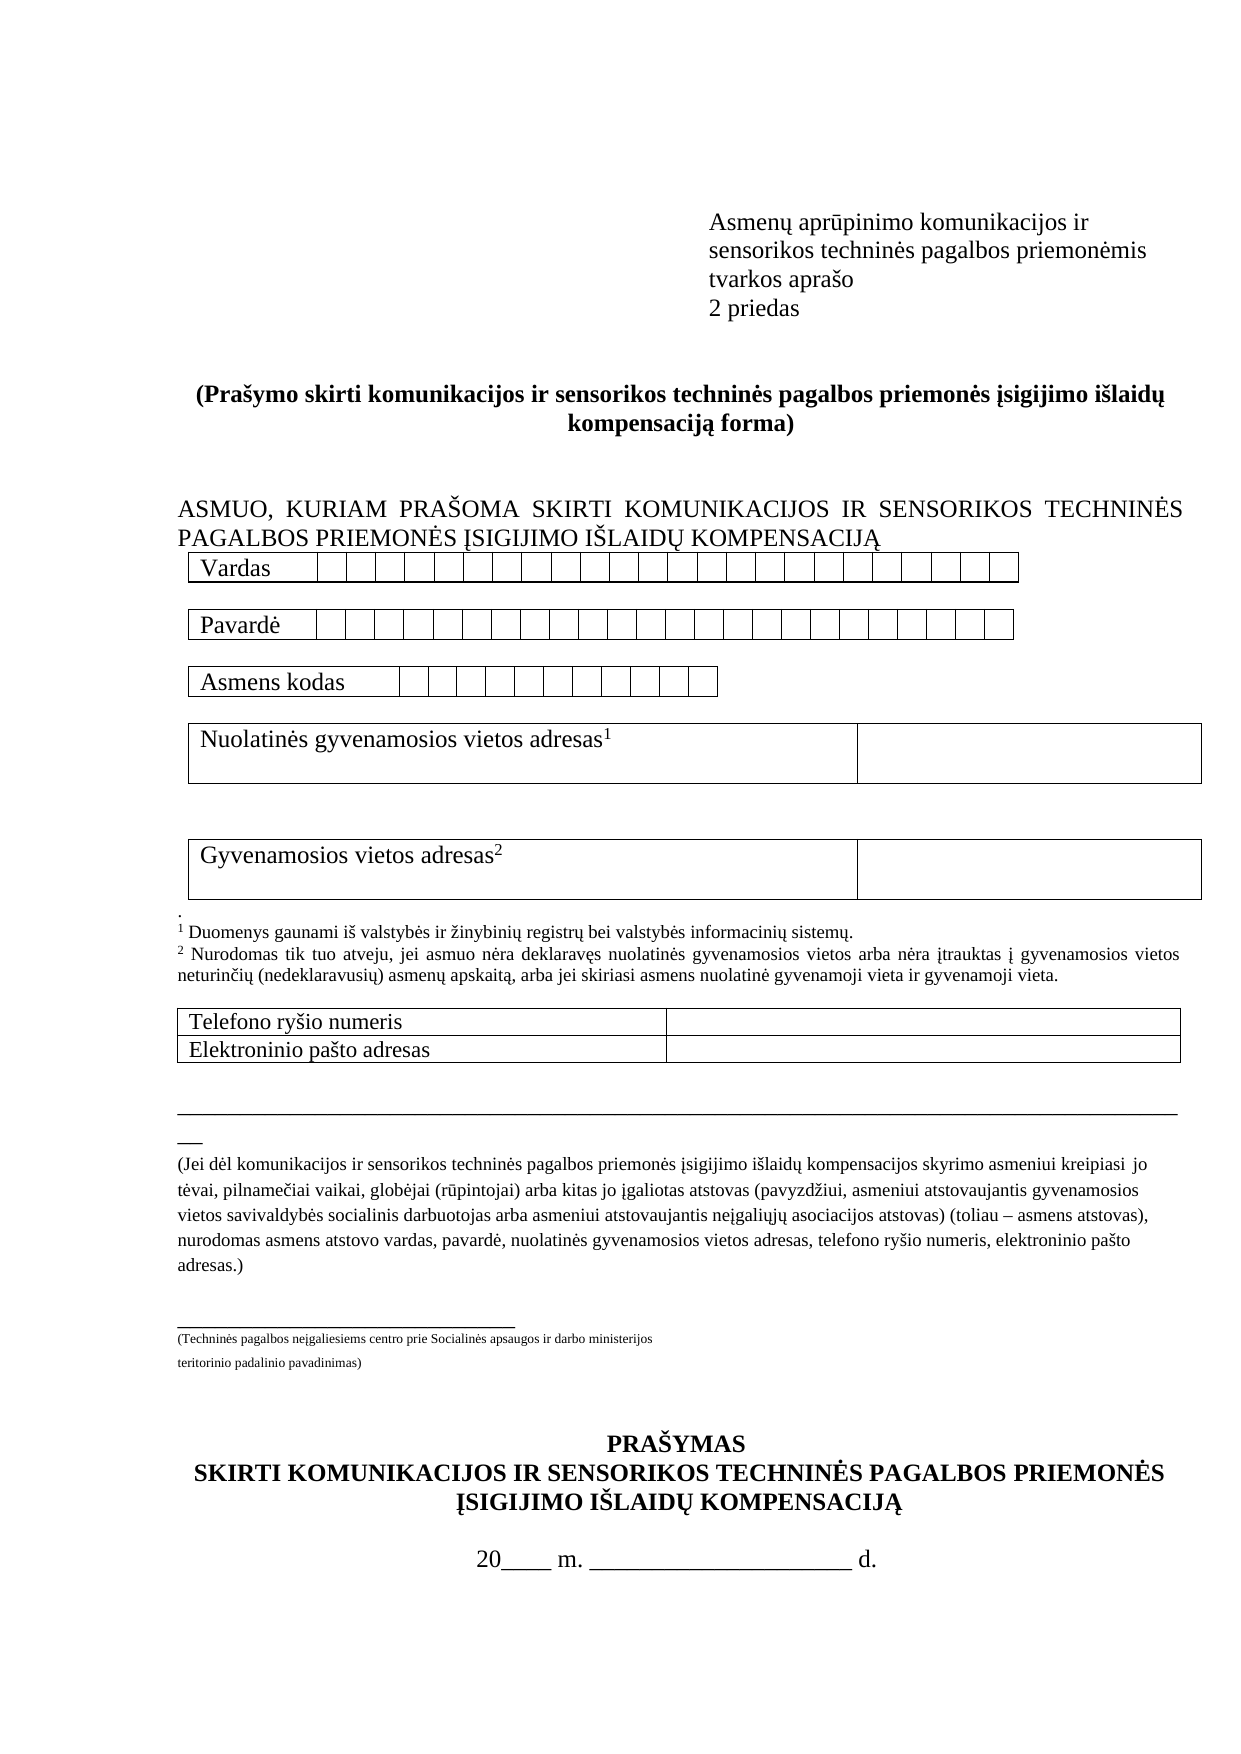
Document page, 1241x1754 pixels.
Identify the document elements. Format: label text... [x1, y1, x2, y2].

text SKIRTI KOMUNIKACIJOS IR SENSORIKOS TECHNINĖS PAGALBOS PRIEMONĖS ĮSIGIJIMO IŠLAIDŲ KOMPENSACIJĄ [177, 1458, 1181, 1516]
text 2 priedas [709, 293, 1184, 322]
table_header [689, 667, 717, 696]
table_header [753, 610, 781, 639]
table_header [464, 553, 492, 581]
table_header [457, 667, 485, 696]
table_header [1014, 609, 1181, 639]
table_header [724, 610, 752, 639]
table_header Asmens kodas [189, 667, 399, 696]
table_header [486, 667, 514, 696]
table_header [695, 610, 723, 639]
table_header [782, 610, 810, 639]
text ___________________________ [177, 1302, 1181, 1331]
table_header [515, 667, 543, 696]
table_header Vardas [189, 553, 317, 581]
table_header [404, 610, 433, 639]
table_header [521, 610, 549, 639]
table_header [347, 553, 375, 581]
table_header [902, 553, 931, 581]
table_cell [189, 753, 857, 783]
table_cell [667, 1036, 1180, 1062]
table_header [858, 724, 1201, 783]
table_header [961, 553, 989, 581]
table_header Nuolatinės gyvenamosios vietos adresas1 [189, 724, 857, 753]
table_header [873, 553, 901, 581]
table_header [666, 610, 694, 639]
text 1 Duomenys gaunami iš valstybės ir žinybinių registrų bei valstybės informacinių sistemų. [177, 921, 1181, 943]
text __________________________________________________________________________________ [177, 1089, 1181, 1147]
table_header [375, 610, 403, 639]
text (Jei dėl komunikacijos ir sensorikos techninės pagalbos priemonės įsigijimo išlaidų kompensacijos skyrimo asmeniui kreipiasi jo tėvai, pilnamečiai vaikai, globėjai (rūpintojai) arba kitas jo įgaliotas atstovas (pavyzdžiui, asmeniui atstovaujantis gyvenamosios vietos savivaldybės socialinis darbuotojas arba asmeniui atstovaujantis neįgaliųjų asociacijos atstovas) (toliau – asmens atstovas), nurodomas asmens atstovo vardas, pavardė, nuolatinės gyvenamosios vietos adresas, telefono ryšio numeris, elektroninio pašto adresas.) [177, 1147, 1181, 1276]
table_header [727, 553, 755, 581]
table_header Gyvenamosios vietos adresas2 [189, 840, 857, 869]
table_header [376, 553, 404, 581]
text (Prašymo skirti komunikacijos ir sensorikos techninės pagalbos priemonės įsigijimo išlaidų kompensaciją forma) [177, 379, 1184, 437]
table_header [639, 553, 667, 581]
table_header [493, 553, 521, 581]
table_header [869, 610, 897, 639]
table_header [927, 610, 955, 639]
table_header [522, 553, 551, 581]
table_cell [189, 869, 857, 898]
table_header [815, 553, 843, 581]
table_cell Elektroninio pašto adresas [178, 1036, 666, 1062]
table_header [429, 667, 456, 696]
table_header [463, 610, 491, 639]
table_header [608, 610, 636, 639]
table_header [668, 553, 697, 581]
table_header [858, 840, 1201, 898]
table_header [637, 610, 665, 639]
table_header [811, 610, 839, 639]
table_header [990, 553, 1018, 581]
table_header [956, 610, 984, 639]
text ASMUO, KURIAM PRAŠOMA SKIRTI KOMUNIKACIJOS IR SENSORIKOS TECHNINĖS PAGALBOS PRIEMONĖS ĮSIGIJIMO IŠLAIDŲ KOMPENSACIJĄ [177, 494, 1184, 552]
text PRAŠYMAS [177, 1429, 1181, 1458]
table_header [434, 610, 462, 639]
table_header Telefono ryšio numeris [178, 1009, 666, 1035]
text 2 Nurodomas tik tuo atveju, jei asmuo nėra deklaravęs nuolatinės gyvenamosios vietos arba nėra įtrauktas į gyvenamosios vietos neturinčių (nedeklaravusių) asmenų apskaitą, arba jei skiriasi asmens nuolatinė gyvenamoji vieta ir gyvenamoji vieta. [177, 943, 1181, 986]
table_header [573, 667, 601, 696]
table_header [400, 667, 428, 696]
table_header [631, 667, 659, 696]
table_header [435, 553, 463, 581]
table_header Pavardė [189, 610, 316, 639]
table_header [492, 610, 520, 639]
table_header [698, 553, 726, 581]
table_header [317, 610, 345, 639]
text (Techninės pagalbos neįgaliesiems centro prie Socialinės apsaugos ir darbo ministerijos [177, 1331, 1181, 1355]
table_header [346, 610, 374, 639]
table_header [544, 667, 572, 696]
table_header [602, 667, 630, 696]
table_header [579, 610, 607, 639]
table_header [785, 553, 814, 581]
table_header [985, 610, 1013, 639]
text Asmenų aprūpinimo komunikacijos ir sensorikos techninės pagalbos priemonėmis tvarkos aprašo [709, 207, 1181, 293]
table_header [610, 553, 638, 581]
table_header [844, 553, 872, 581]
table_header [550, 610, 578, 639]
table_header [932, 553, 960, 581]
table_header [756, 553, 784, 581]
table_header [552, 553, 580, 581]
text 20____ m. _____________________ d. [177, 1544, 1181, 1573]
table_header [318, 553, 346, 581]
table_header [718, 666, 1202, 696]
table_header [898, 610, 926, 639]
text teritorinio padalinio pavadinimas) [177, 1355, 1181, 1379]
table_header [405, 553, 434, 581]
table_header [667, 1009, 1180, 1035]
table_header [581, 553, 609, 581]
table_header [660, 667, 688, 696]
text . [177, 899, 1181, 921]
table_header [840, 610, 868, 639]
